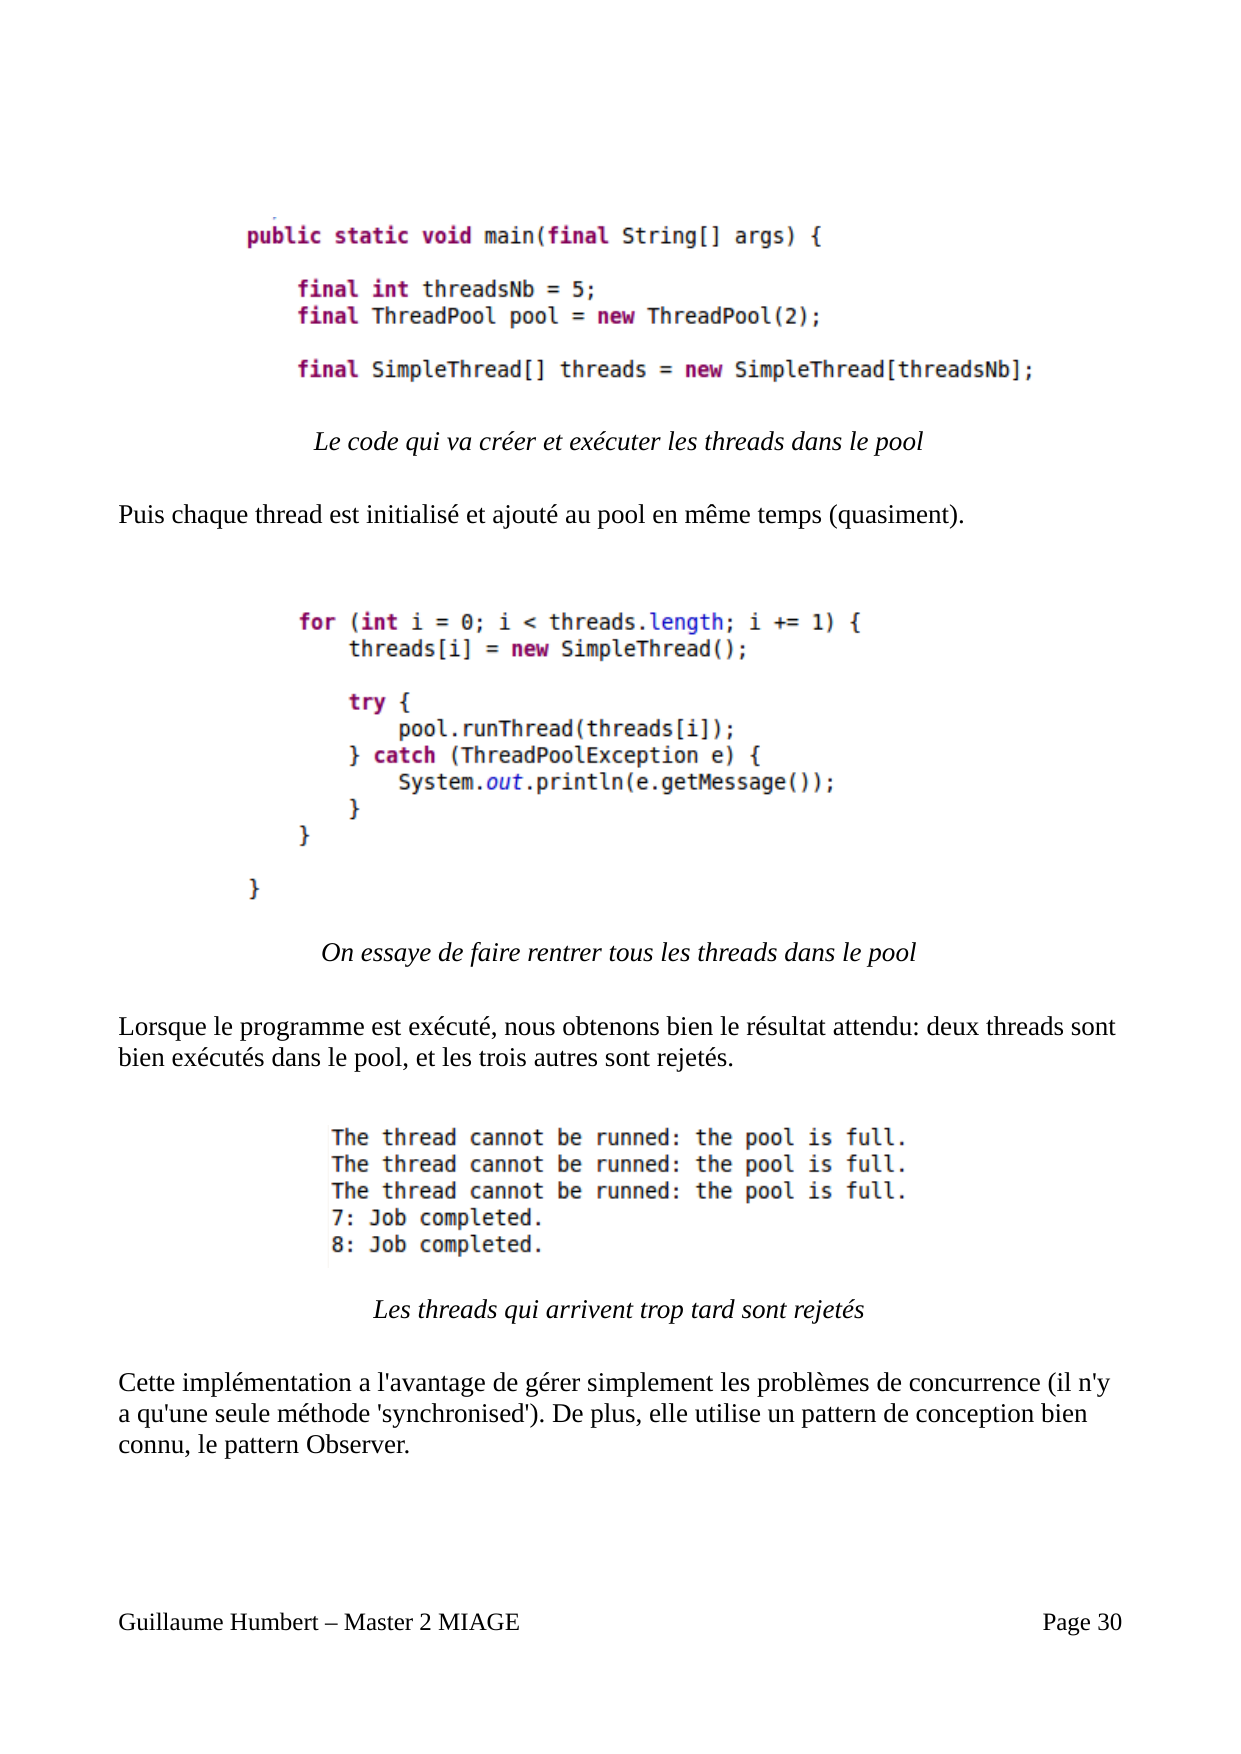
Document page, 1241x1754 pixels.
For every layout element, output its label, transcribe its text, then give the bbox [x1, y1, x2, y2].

text Puis chaque thread est initialisé et ajouté au pool en même temps (quasiment). [118, 498, 1122, 530]
picture [200, 583, 1040, 912]
picture [200, 217, 1040, 401]
text Cette implémentation a l'avantage de gérer simplement les problèmes de concurrence (il n'y a qu'une seule méthode 'synchronised'). De plus, elle utilise un pattern de conception bien connu, le pattern Observer. [118, 1366, 1122, 1459]
text On essaye de faire rentrer tous les threads dans le pool [118, 937, 1122, 968]
text Les threads qui arrivent trop tard sont rejetés [118, 1293, 1122, 1324]
picture [327, 1125, 913, 1268]
text Lorsque le programme est exécuté, nous obtenons bien le résultat attendu: deux threads sont bien exécutés dans le pool, et les trois autres sont rejetés. [118, 1010, 1122, 1072]
text Le code qui va créer et exécuter les threads dans le pool [118, 425, 1122, 457]
